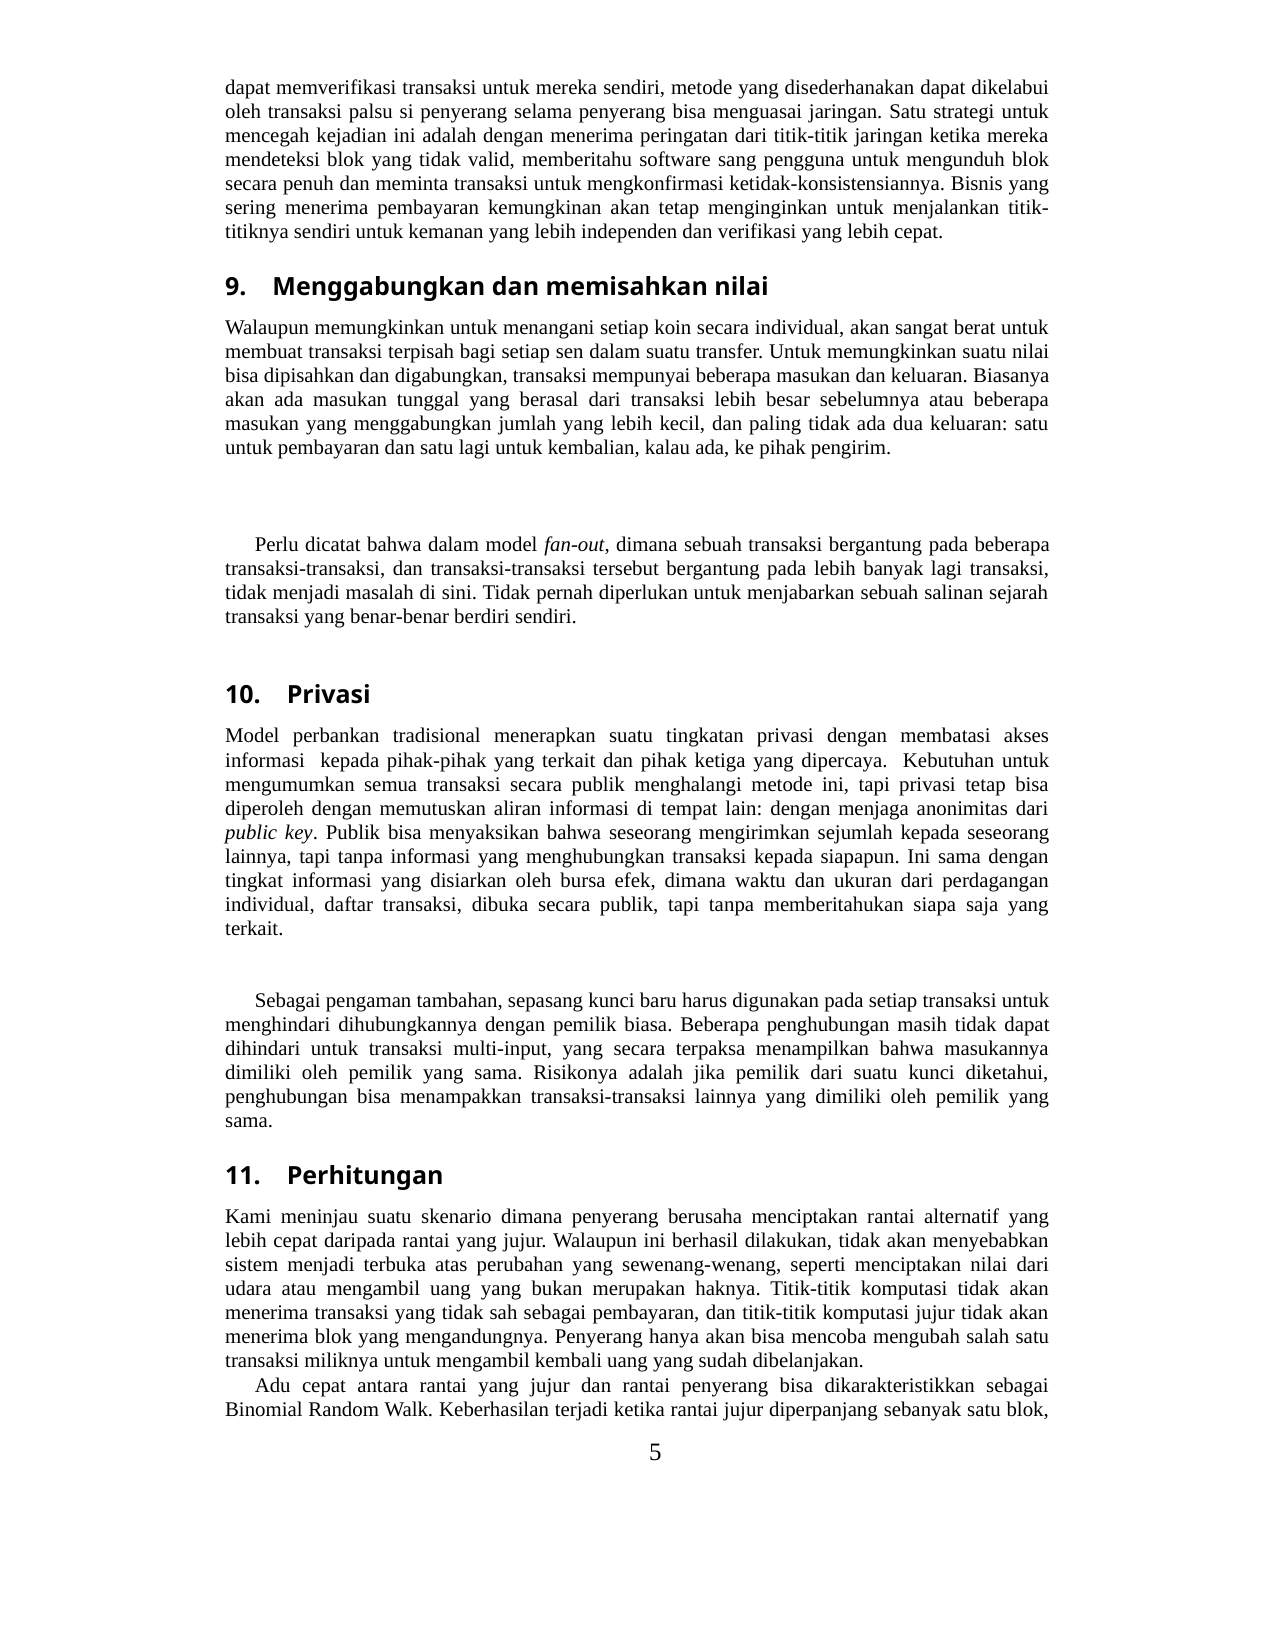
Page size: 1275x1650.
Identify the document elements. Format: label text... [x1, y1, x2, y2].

text Kami meninjau suatu skenario dimana penyerang berusaha menciptakan rantai alternatif yang lebih cepat daripada rantai yang jujur. Walaupun ini berhasil dilakukan, tidak akan menyebabkan sistem menjadi terbuka atas perubahan yang sewenang-wenang, seperti menciptakan nilai dari udara atau mengambil uang yang bukan merupakan haknya. Titik-titik komputasi tidak akan menerima transaksi yang tidak sah sebagai pembayaran, dan titik-titik komputasi jujur tidak akan menerima blok yang mengandungnya. Penyerang hanya akan bisa mencoba mengubah salah satu transaksi miliknya untuk mengambil kembali uang yang sudah dibelanjakan. [225, 1204, 1050, 1372]
subtitle 10. Privasi [225, 677, 1050, 711]
text dapat memverifikasi transaksi untuk mereka sendiri, metode yang disederhanakan dapat dikelabui oleh transaksi palsu si penyerang selama penyerang bisa menguasai jaringan. Satu strategi untuk mencegah kejadian ini adalah dengan menerima peringatan dari titik-titik jaringan ketika mereka mendeteksi blok yang tidak valid, memberitahu software sang pengguna untuk mengunduh blok secara penuh dan meminta transaksi untuk mengkonfirmasi ketidak-konsistensiannya. Bisnis yang sering menerima pembayaran kemungkinan akan tetap menginginkan untuk menjalankan titik-titiknya sendiri untuk kemanan yang lebih independen dan verifikasi yang lebih cepat. [225, 75, 1050, 243]
text Walaupun memungkinkan untuk menangani setiap koin secara individual, akan sangat berat untuk membuat transaksi terpisah bagi setiap sen dalam suatu transfer. Untuk memungkinkan suatu nilai bisa dipisahkan dan digabungkan, transaksi mempunyai beberapa masukan dan keluaran. Biasanya akan ada masukan tunggal yang berasal dari transaksi lebih besar sebelumnya atau beberapa masukan yang menggabungkan jumlah yang lebih kecil, dan paling tidak ada dua keluaran: satu untuk pembayaran dan satu lagi untuk kembalian, kalau ada, ke pihak pengirim. [225, 315, 1050, 459]
text Adu cepat antara rantai yang jujur dan rantai penyerang bisa dikarakteristikkan sebagai Binomial Random Walk. Keberhasilan terjadi ketika rantai jujur diperpanjang sebanyak satu blok, [225, 1372, 1050, 1421]
text Perlu dicatat bahwa dalam model fan-out, dimana sebuah transaksi bergantung pada beberapa transaksi-transaksi, dan transaksi-transaksi tersebut bergantung pada lebih banyak lagi transaksi, tidak menjadi masalah di sini. Tidak pernah diperlukan untuk menjabarkan sebuah salinan sejarah transaksi yang benar-benar berdiri sendiri. [225, 532, 1050, 628]
subtitle 9. Menggabungkan dan memisahkan nilai [225, 268, 1050, 302]
text Model perbankan tradisional menerapkan suatu tingkatan privasi dengan membatasi akses informasi kepada pihak-pihak yang terkait dan pihak ketiga yang dipercaya. Kebutuhan untuk mengumumkan semua transaksi secara publik menghalangi metode ini, tapi privasi tetap bisa diperoleh dengan memutuskan aliran informasi di tempat lain: dengan menjaga anonimitas dari public key. Publik bisa menyaksikan bahwa seseorang mengirimkan sejumlah kepada seseorang lainnya, tapi tanpa informasi yang menghubungkan transaksi kepada siapapun. Ini sama dengan tingkat informasi yang disiarkan oleh bursa efek, dimana waktu dan ukuran dari perdagangan individual, daftar transaksi, dibuka secara publik, tapi tanpa memberitahukan siapa saja yang terkait. [225, 723, 1050, 940]
text Sebagai pengaman tambahan, sepasang kunci baru harus digunakan pada setiap transaksi untuk menghindari dihubungkannya dengan pemilik biasa. Beberapa penghubungan masih tidak dapat dihindari untuk transaksi multi-input, yang secara terpaksa menampilkan bahwa masukannya dimiliki oleh pemilik yang sama. Risikonya adalah jika pemilik dari suatu kunci diketahui, penghubungan bisa menampakkan transaksi-transaksi lainnya yang dimiliki oleh pemilik yang sama. [225, 988, 1050, 1132]
subtitle 11. Perhitungan [225, 1157, 1050, 1192]
